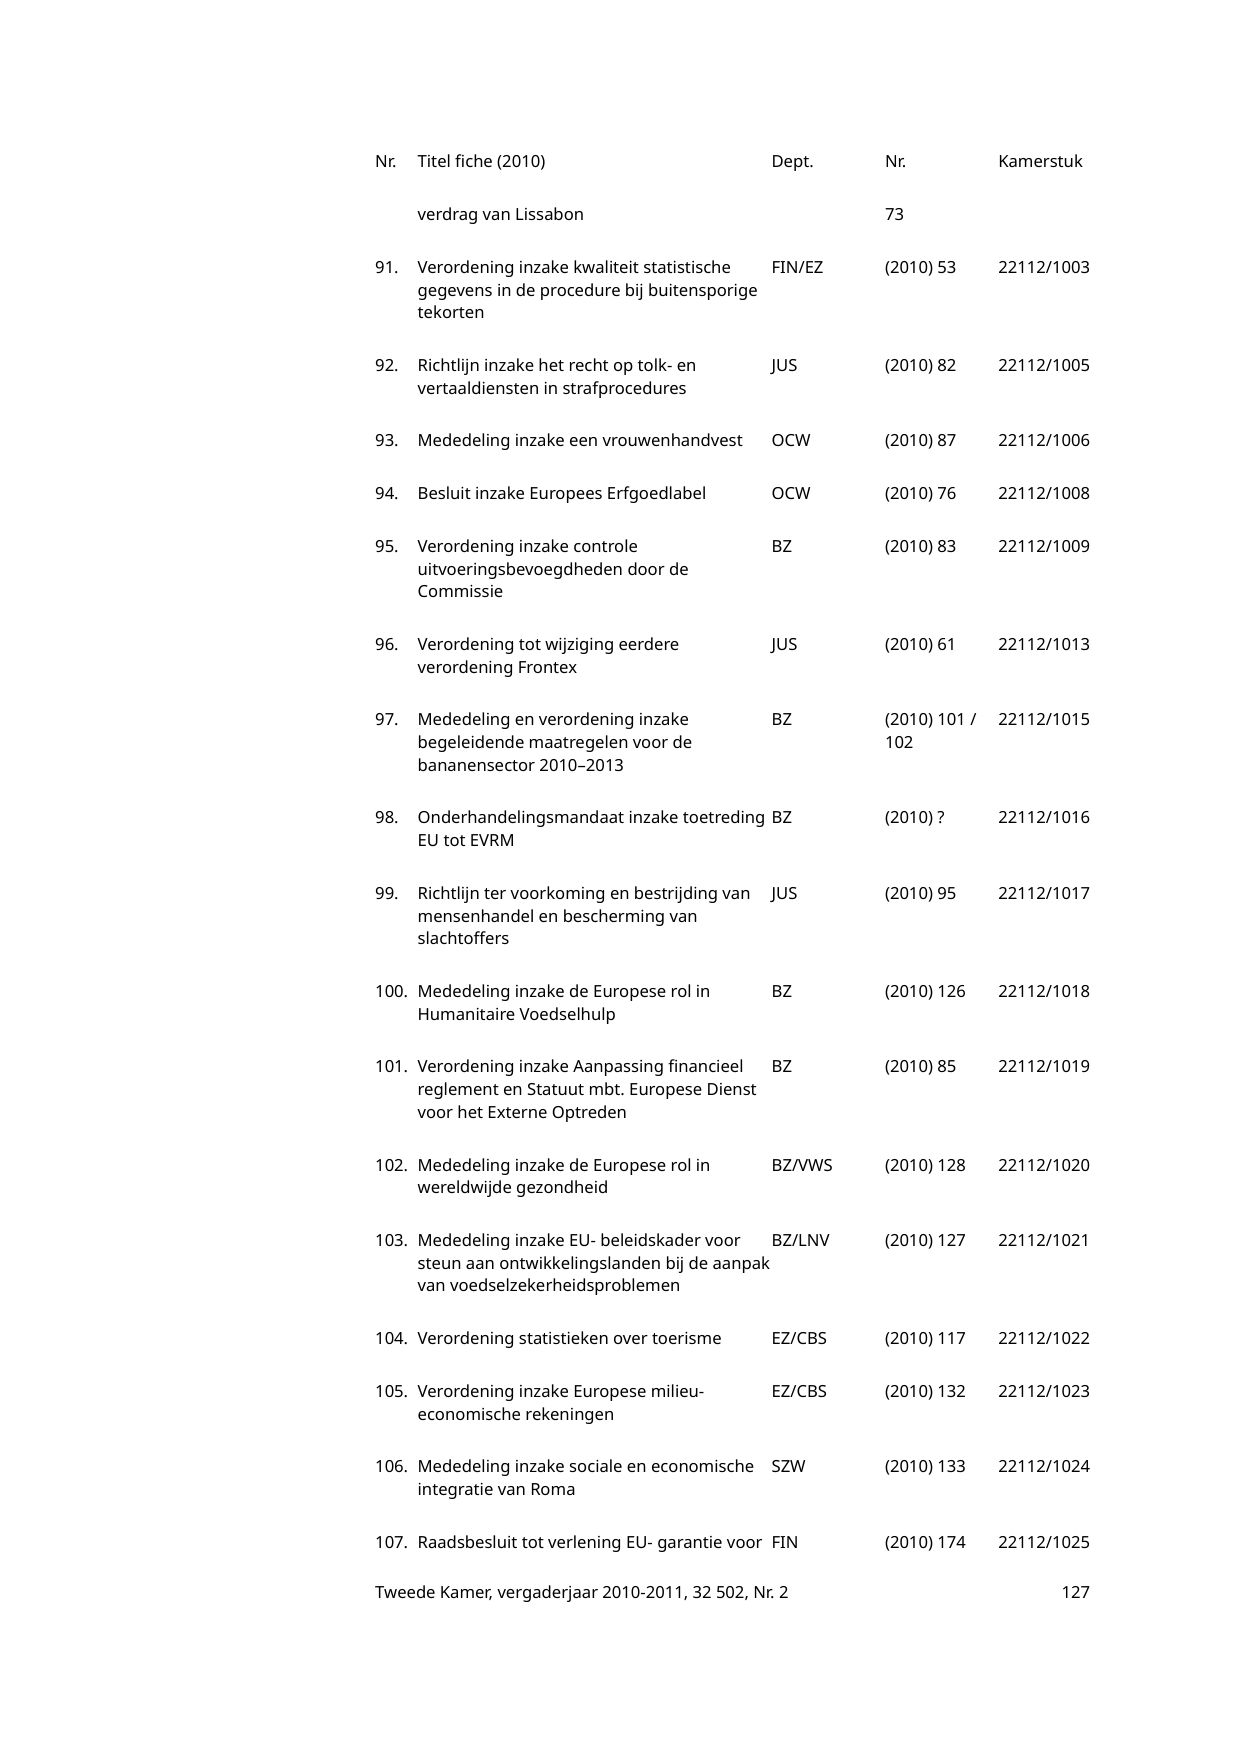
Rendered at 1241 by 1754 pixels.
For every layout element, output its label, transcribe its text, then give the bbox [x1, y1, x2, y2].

table_cell 99. [375, 881, 417, 979]
table_cell 106. [375, 1455, 417, 1530]
table_cell 22112/1016 [998, 806, 1090, 881]
table_cell 22112/1017 [998, 881, 1090, 979]
table_cell BZ/VWS [771, 1153, 885, 1228]
table_cell 22112/1020 [998, 1153, 1090, 1228]
table_cell 102. [375, 1153, 417, 1228]
table_cell (2010) 82 [885, 354, 998, 429]
table_cell 22112/1005 [998, 354, 1090, 429]
table_cell [771, 203, 885, 255]
table_cell 98. [375, 806, 417, 881]
table_cell [375, 203, 417, 255]
table_cell 94. [375, 482, 417, 534]
table_cell 22112/1018 [998, 980, 1090, 1055]
table_cell 93. [375, 429, 417, 482]
table_cell (2010) 53 [885, 255, 998, 353]
table_cell SZW [771, 1455, 885, 1530]
table_cell (2010) 132 [885, 1379, 998, 1455]
table_cell (2010) 83 [885, 534, 998, 632]
table_header Nr. [375, 150, 417, 203]
table_cell 22112/1024 [998, 1455, 1090, 1530]
table_cell Verordening inzake Europese milieu-economische rekeningen [418, 1379, 771, 1455]
table_cell Verordening inzake controle uitvoeringsbevoegdheden door de Commissie [418, 534, 771, 632]
table_cell (2010) 61 [885, 633, 998, 708]
table_cell BZ [771, 1055, 885, 1153]
table_cell 97. [375, 708, 417, 806]
table_cell 22112/1013 [998, 633, 1090, 708]
table_cell JUS [771, 633, 885, 708]
table_header Nr. [885, 150, 998, 203]
table_cell 22112/1009 [998, 534, 1090, 632]
table_cell Verordening tot wijziging eerdere verordening Frontex [418, 633, 771, 708]
table_header Dept. [771, 150, 885, 203]
table_cell Mededeling inzake de Europese rol in Humanitaire Voedselhulp [418, 980, 771, 1055]
table_cell Richtlijn ter voorkoming en bestrijding van mensenhandel en bescherming van slachtoffers [418, 881, 771, 979]
table_cell EZ/CBS [771, 1327, 885, 1379]
table_cell 100. [375, 980, 417, 1055]
table_cell Verordening inzake kwaliteit statistische gegevens in de procedure bij buitensporige tekorten [418, 255, 771, 353]
table_cell 92. [375, 354, 417, 429]
table_cell JUS [771, 881, 885, 979]
table_cell 95. [375, 534, 417, 632]
table_cell 22112/1022 [998, 1327, 1090, 1379]
table_header Titel fiche (2010) [418, 150, 771, 203]
table_cell (2010) 95 [885, 881, 998, 979]
table_cell Raadsbesluit tot verlening EU- garantie voor [418, 1530, 771, 1553]
table_cell [998, 203, 1090, 255]
table_cell 22112/1025 [998, 1530, 1090, 1553]
table_cell (2010) ? [885, 806, 998, 881]
table_cell BZ/LNV [771, 1229, 885, 1327]
table_cell Verordening statistieken over toerisme [418, 1327, 771, 1379]
table_cell (2010) 117 [885, 1327, 998, 1379]
table_cell BZ [771, 806, 885, 881]
table_cell 101. [375, 1055, 417, 1153]
table_cell 107. [375, 1530, 417, 1553]
table_cell (2010) 85 [885, 1055, 998, 1153]
table_cell 22112/1006 [998, 429, 1090, 482]
table_cell verdrag van Lissabon [418, 203, 771, 255]
table_cell 103. [375, 1229, 417, 1327]
table_cell 105. [375, 1379, 417, 1455]
table_cell 104. [375, 1327, 417, 1379]
table_cell 22112/1015 [998, 708, 1090, 806]
table_cell 22112/1023 [998, 1379, 1090, 1455]
table_cell FIN [771, 1530, 885, 1553]
table_cell 73 [885, 203, 998, 255]
table_cell BZ [771, 534, 885, 632]
table_cell BZ [771, 708, 885, 806]
table_cell FIN/EZ [771, 255, 885, 353]
table_cell Besluit inzake Europees Erfgoedlabel [418, 482, 771, 534]
table_cell Mededeling inzake de Europese rol in wereldwijde gezondheid [418, 1153, 771, 1228]
table_cell (2010) 174 [885, 1530, 998, 1553]
table_cell JUS [771, 354, 885, 429]
table_cell 22112/1019 [998, 1055, 1090, 1153]
table_cell 22112/1008 [998, 482, 1090, 534]
table_cell (2010) 101 / 102 [885, 708, 998, 806]
table_cell 96. [375, 633, 417, 708]
table_cell 91. [375, 255, 417, 353]
table_cell EZ/CBS [771, 1379, 885, 1455]
table_cell Verordening inzake Aanpassing financieel reglement en Statuut mbt. Europese Dienst voor het Externe Optreden [418, 1055, 771, 1153]
table_cell Richtlijn inzake het recht op tolk- en vertaaldiensten in strafprocedures [418, 354, 771, 429]
table_cell Mededeling inzake EU- beleidskader voor steun aan ontwikkelingslanden bij de aanpak van voedselzekerheidsproblemen [418, 1229, 771, 1327]
table_cell Mededeling en verordening inzake begeleidende maatregelen voor de bananensector 2010–2013 [418, 708, 771, 806]
table_cell 22112/1003 [998, 255, 1090, 353]
table_header Kamerstuk [998, 150, 1090, 203]
table_cell Mededeling inzake een vrouwenhandvest [418, 429, 771, 482]
table_cell (2010) 127 [885, 1229, 998, 1327]
table_cell OCW [771, 482, 885, 534]
table_cell (2010) 126 [885, 980, 998, 1055]
table_cell (2010) 76 [885, 482, 998, 534]
table_cell Onderhandelingsmandaat inzake toetreding EU tot EVRM [418, 806, 771, 881]
table_cell (2010) 133 [885, 1455, 998, 1530]
table_cell (2010) 87 [885, 429, 998, 482]
table_cell (2010) 128 [885, 1153, 998, 1228]
table_cell OCW [771, 429, 885, 482]
table_cell Mededeling inzake sociale en economische integratie van Roma [418, 1455, 771, 1530]
table_cell BZ [771, 980, 885, 1055]
table_cell 22112/1021 [998, 1229, 1090, 1327]
